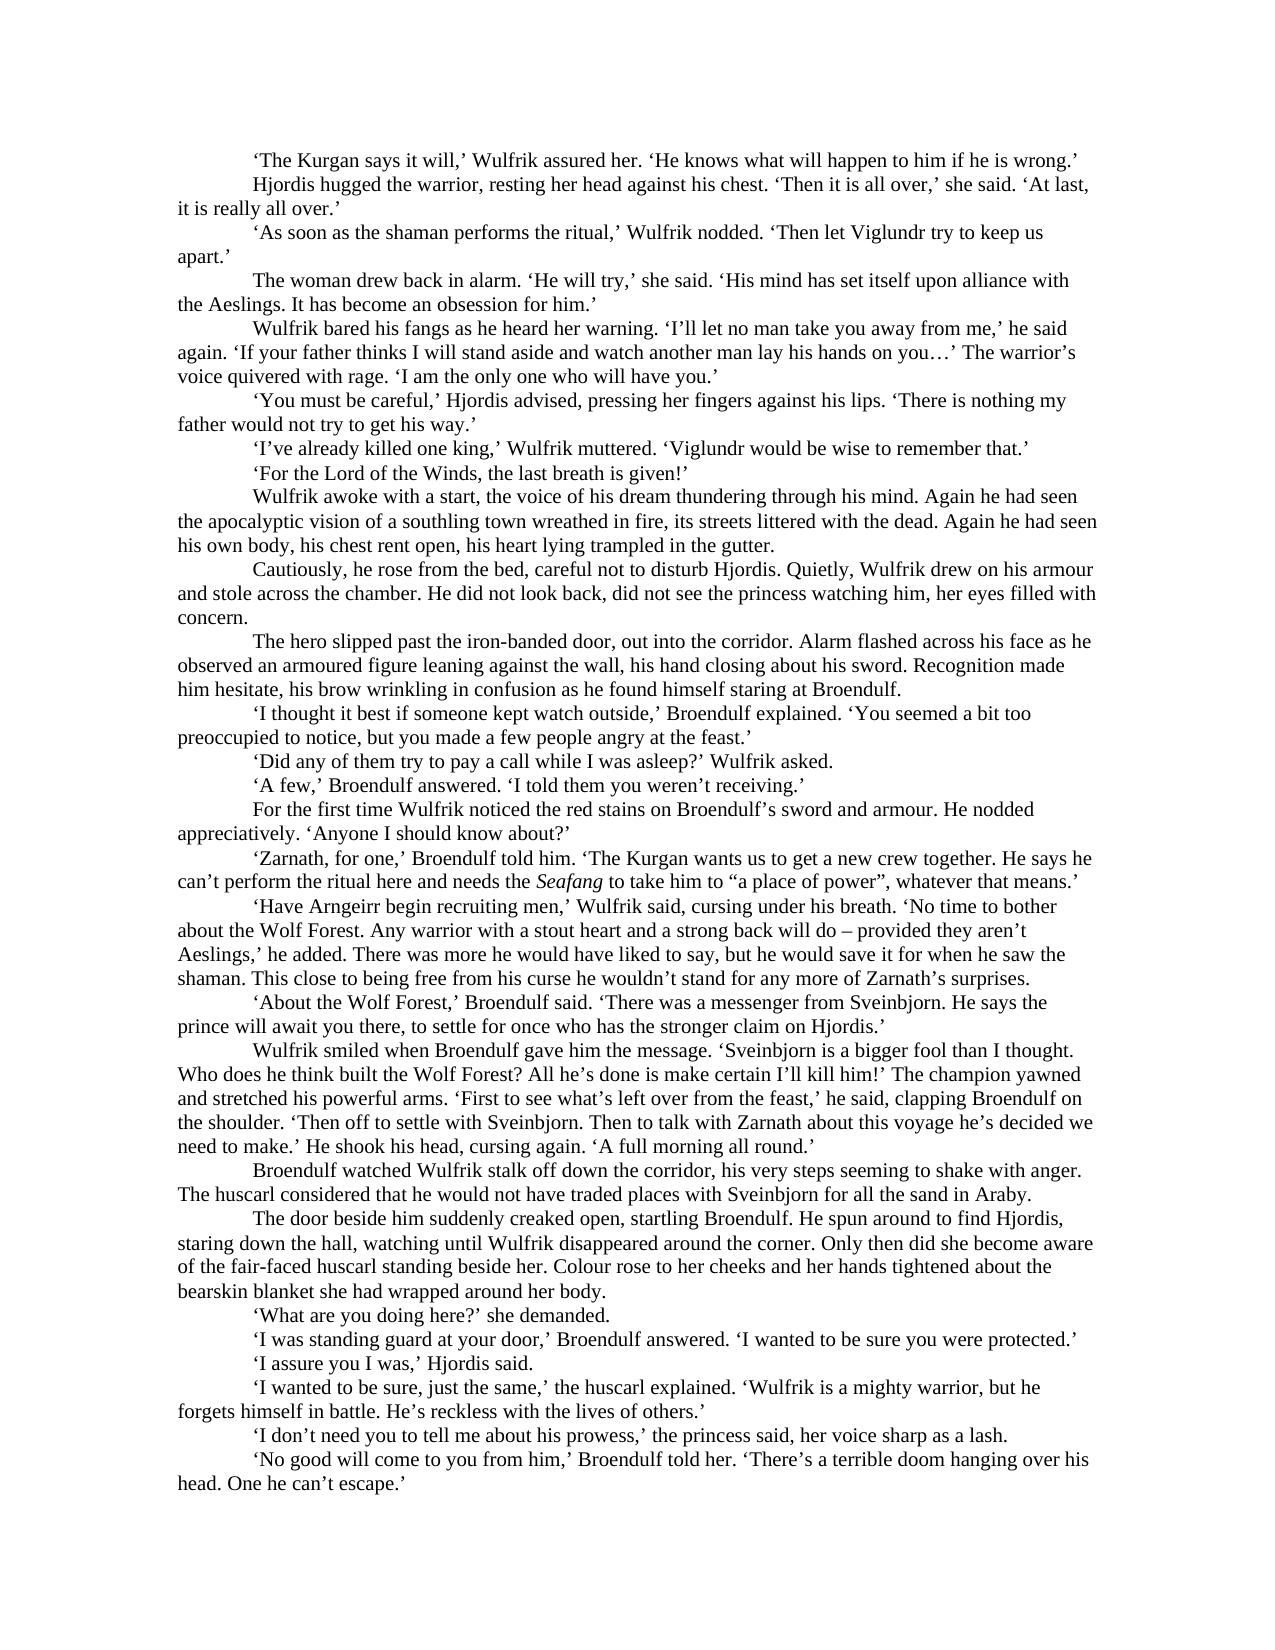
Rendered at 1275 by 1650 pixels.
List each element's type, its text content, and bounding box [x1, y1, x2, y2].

text Hjordis hugged the warrior, resting her head against his chest. ‘Then it is all over,’ she said. ‘At last, it is really all over.’ [177, 172, 1098, 220]
text ‘I assure you I was,’ Hjordis said. [177, 1351, 1098, 1375]
text ‘I wanted to be sure, just the same,’ the huscarl explained. ‘Wulfrik is a mighty warrior, but he forgets himself in battle. He’s reckless with the lives of others.’ [177, 1375, 1098, 1423]
text Wulfrik bared his fangs as he heard her warning. ‘I’ll let no man take you away from me,’ he said again. ‘If your father thinks I will stand aside and watch another man lay his hands on you…’ The warrior’s voice quivered with rage. ‘I am the only one who will have you.’ [177, 316, 1098, 388]
text ‘Zarnath, for one,’ Broendulf told him. ‘The Kurgan wants us to get a new crew together. He says he can’t perform the ritual here and needs the Seafang to take him to “a place of power”, whatever that means.’ [177, 845, 1098, 893]
text The woman drew back in alarm. ‘He will try,’ she said. ‘His mind has set itself upon alliance with the Aeslings. It has become an obsession for him.’ [177, 268, 1098, 316]
text ‘About the Wolf Forest,’ Broendulf said. ‘There was a messenger from Sveinbjorn. He says the prince will await you there, to settle for once who has the stronger claim on Hjordis.’ [177, 990, 1098, 1038]
text For the first time Wulfrik noticed the red stains on Broendulf’s sword and armour. He nodded appreciatively. ‘Anyone I should know about?’ [177, 797, 1098, 845]
text ‘For the Lord of the Winds, the last breath is given!’ [177, 460, 1098, 484]
text ‘What are you doing here?’ she demanded. [177, 1303, 1098, 1327]
text ‘A few,’ Broendulf answered. ‘I told them you weren’t receiving.’ [177, 773, 1098, 797]
text Cautiously, he rose from the bed, careful not to disturb Hjordis. Quietly, Wulfrik drew on his armour and stole across the chamber. He did not look back, did not see the princess watching him, her eyes filled with concern. [177, 557, 1098, 629]
text ‘No good will come to you from him,’ Broendulf told her. ‘There’s a terrible doom hanging over his head. One he can’t escape.’ [177, 1447, 1098, 1495]
text The door beside him suddenly creaked open, startling Broendulf. He spun around to find Hjordis, staring down the hall, watching until Wulfrik disappeared around the corner. Only then did she become aware of the fair-faced huscarl standing beside her. Colour rose to her cheeks and her hands tightened about the bearskin blanket she had wrapped around her body. [177, 1206, 1098, 1303]
text ‘You must be careful,’ Hjordis advised, pressing her fingers against his lips. ‘There is nothing my father would not try to get his way.’ [177, 388, 1098, 436]
text ‘Have Arngeirr begin recruiting men,’ Wulfrik said, cursing under his breath. ‘No time to bother about the Wolf Forest. Any warrior with a stout heart and a strong back will do – provided they aren’t Aeslings,’ he added. There was more he would have liked to say, but he would save it for when he saw the shaman. This close to being free from his curse he wouldn’t stand for any more of Zarnath’s surprises. [177, 893, 1098, 990]
text ‘As soon as the shaman performs the ritual,’ Wulfrik nodded. ‘Then let Viglundr try to keep us apart.’ [177, 220, 1098, 268]
text The hero slipped past the iron-banded door, out into the corridor. Alarm flashed across his face as he observed an armoured figure leaning against the wall, his hand closing about his sword. Recognition made him hesitate, his brow wrinkling in confusion as he found himself staring at Broendulf. [177, 629, 1098, 701]
text ‘The Kurgan says it will,’ Wulfrik assured her. ‘He knows what will happen to him if he is wrong.’ [177, 148, 1098, 172]
text Wulfrik awoke with a start, the voice of his dream thundering through his mind. Again he had seen the apocalyptic vision of a southling town wreathed in fire, its streets littered with the dead. Again he had seen his own body, his chest rent open, his heart lying trampled in the gutter. [177, 484, 1098, 557]
text ‘I was standing guard at your door,’ Broendulf answered. ‘I wanted to be sure you were protected.’ [177, 1327, 1098, 1351]
text Broendulf watched Wulfrik stalk off down the corridor, his very steps seeming to shake with anger. The huscarl considered that he would not have traded places with Sveinbjorn for all the sand in Araby. [177, 1158, 1098, 1206]
text ‘I thought it best if someone kept watch outside,’ Broendulf explained. ‘You seemed a bit too preoccupied to notice, but you made a few people angry at the feast.’ [177, 701, 1098, 749]
text ‘Did any of them try to pay a call while I was asleep?’ Wulfrik asked. [177, 749, 1098, 773]
text ‘I’ve already killed one king,’ Wulfrik muttered. ‘Viglundr would be wise to remember that.’ [177, 436, 1098, 460]
text ‘I don’t need you to tell me about his prowess,’ the princess said, her voice sharp as a lash. [177, 1423, 1098, 1447]
text Wulfrik smiled when Broendulf gave him the message. ‘Sveinbjorn is a bigger fool than I thought. Who does he think built the Wolf Forest? All he’s done is make certain I’ll kill him!’ The champion yawned and stretched his powerful arms. ‘First to see what’s left over from the feast,’ he said, clapping Broendulf on the shoulder. ‘Then off to settle with Sveinbjorn. Then to talk with Zarnath about this voyage he’s decided we need to make.’ He shook his head, cursing again. ‘A full morning all round.’ [177, 1038, 1098, 1158]
